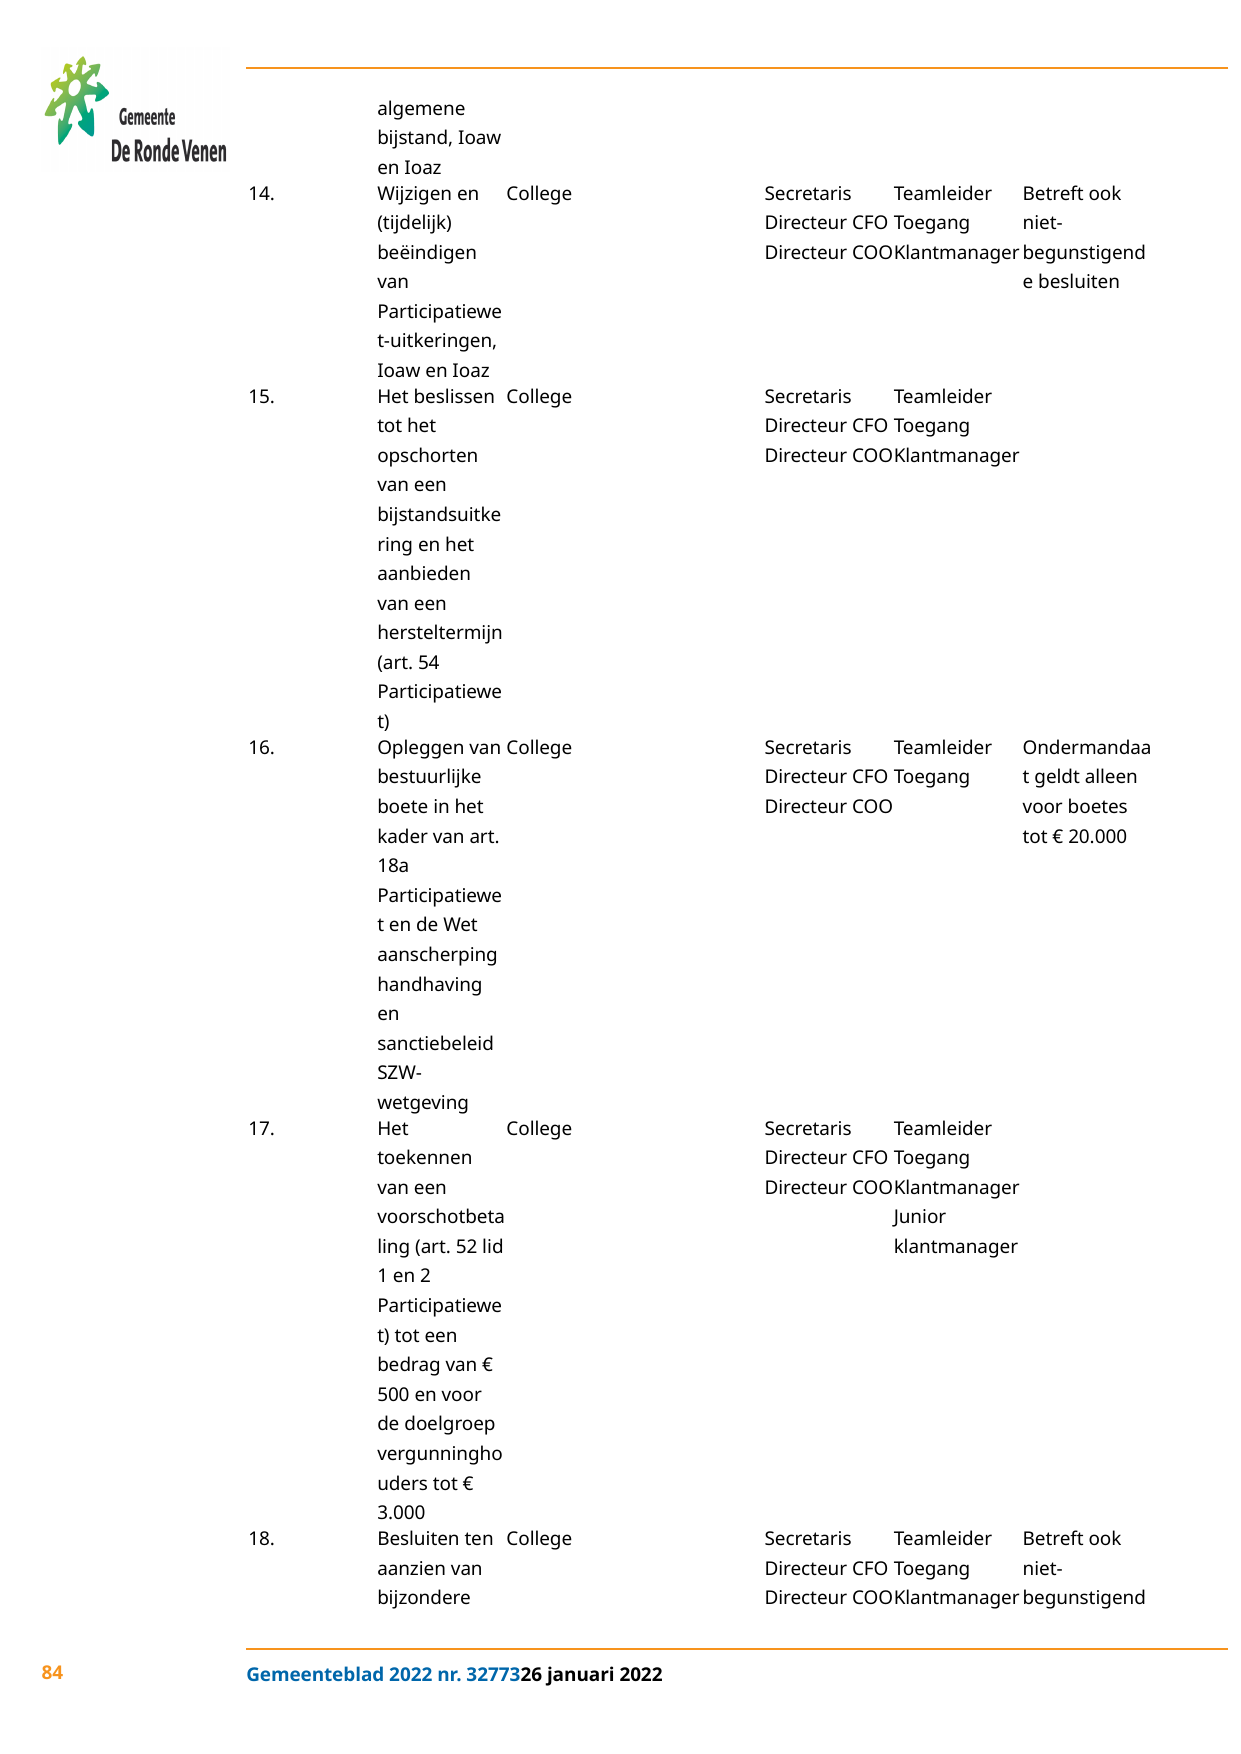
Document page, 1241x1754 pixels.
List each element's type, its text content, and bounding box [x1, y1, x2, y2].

table_cell Besluiten ten aanzien van bijzondere [377, 1525, 506, 1610]
table_cell College [506, 734, 764, 1115]
table_cell Secretaris Directeur CFO Directeur COO [764, 734, 893, 1115]
table_cell 14. [248, 180, 377, 383]
picture [41, 47, 231, 172]
table_cell [764, 95, 893, 180]
table_cell 17. [248, 1115, 377, 1525]
table_cell Teamleider Toegang Klantmanager [894, 383, 1022, 734]
table_cell Secretaris Directeur CFO Directeur COO [764, 180, 893, 383]
table_cell College [506, 180, 764, 383]
table_cell [894, 95, 1022, 180]
table_cell Betreft ook niet- begunstigend [1023, 1525, 1152, 1610]
table_cell Betreft ook niet-begunstigende besluiten [1023, 180, 1152, 383]
table_cell algemene bijstand, Ioaw en Ioaz [377, 95, 506, 180]
table_cell [1023, 383, 1152, 734]
table_cell [506, 95, 764, 180]
table_cell [248, 95, 377, 180]
table_cell 16. [248, 734, 377, 1115]
table_cell Opleggen van bestuurlijke boete in het kader van art. 18a Participatiewet en de Wet aanscherping handhaving en sanctiebeleid SZW-wetgeving [377, 734, 506, 1115]
table_cell College [506, 1525, 764, 1610]
table_cell Het beslissen tot het opschorten van een bijstandsuitkering en het aanbieden van een hersteltermijn (art. 54 Participatiewet) [377, 383, 506, 734]
table_cell Het toekennen van een voorschotbetaling (art. 52 lid 1 en 2 Participatiewet) tot een bedrag van € 500 en voor de doelgroep vergunninghouders tot € 3.000 [377, 1115, 506, 1525]
table_cell Teamleider Toegang [894, 734, 1022, 1115]
table_cell College [506, 383, 764, 734]
table_cell Teamleider Toegang Klantmanager [894, 180, 1022, 383]
table_cell [1023, 95, 1152, 180]
table_cell Secretaris Directeur CFO Directeur COO [764, 383, 893, 734]
table_cell Secretaris Directeur CFO Directeur COO [764, 1525, 893, 1610]
table_cell Ondermandaat geldt alleen voor boetes tot € 20.000 [1023, 734, 1152, 1115]
table_cell Wijzigen en (tijdelijk) beëindigen van Participatiewet-uitkeringen, Ioaw en Ioaz [377, 180, 506, 383]
table_cell Teamleider Toegang Klantmanager Junior klantmanager [894, 1115, 1022, 1525]
table_cell Secretaris Directeur CFO Directeur COO [764, 1115, 893, 1525]
table_cell College [506, 1115, 764, 1525]
table_cell [1023, 1115, 1152, 1525]
table_cell 15. [248, 383, 377, 734]
table_cell 18. [248, 1525, 377, 1610]
table_cell Teamleider Toegang Klantmanager [894, 1525, 1022, 1610]
